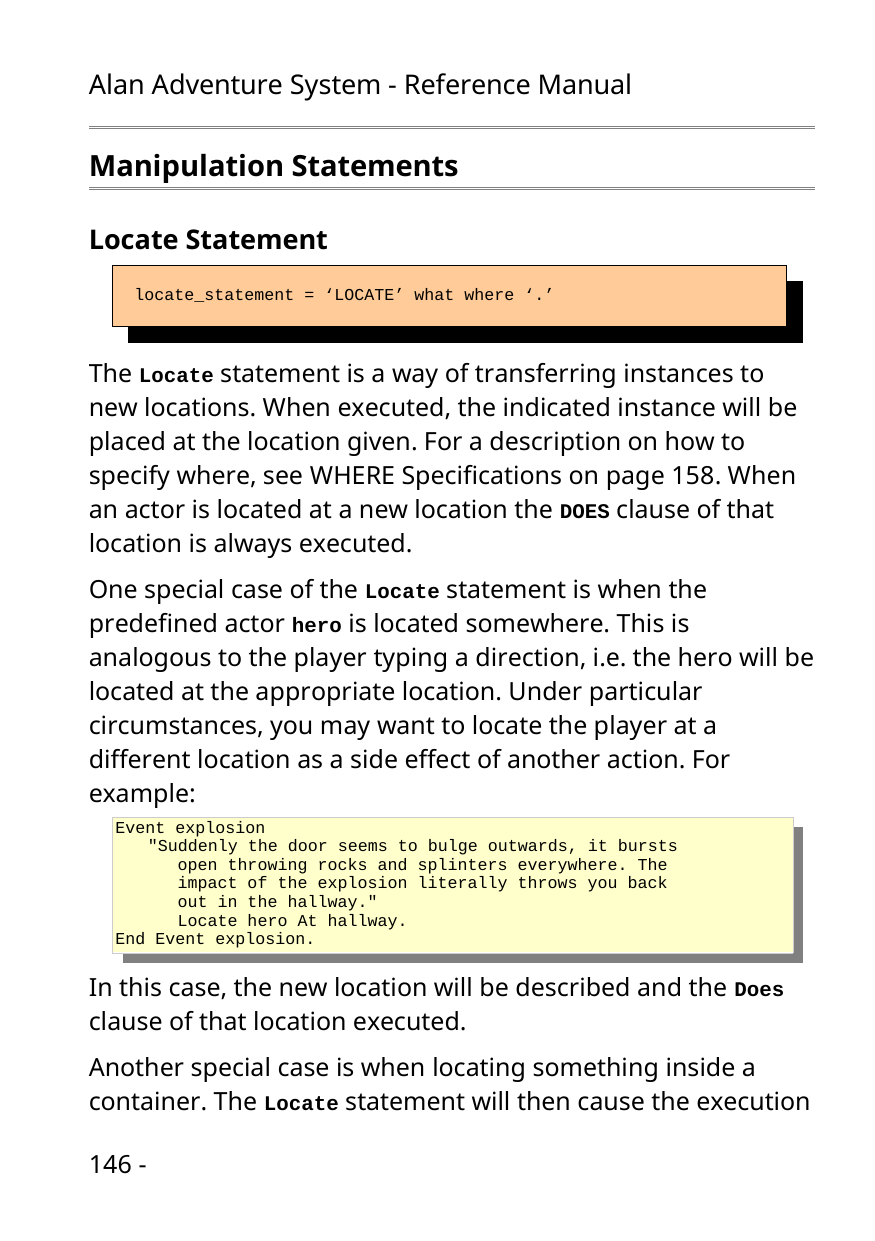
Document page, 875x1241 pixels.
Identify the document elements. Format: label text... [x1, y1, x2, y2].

text Event explosion "Suddenly the door seems to bulge outwards, it bursts open throwing rocks and splinters everywhere. The impact of the explosion literally throws you back out in the hallway." Locate hero At hallway. End Event explosion. [113, 818, 793, 952]
text The Locate statement is a way of transferring instances to new locations. When ex­ecuted, the indicated instance will be placed at the location given. For a description on how to specify where, see WHERE Specifications on page 119. When an actor is located at a new location the DOES clause of that location is always executed. [88, 356, 815, 559]
text One special case of the Locate statement is when the predefined actor hero is located somewhere. This is analogous to the player typing a direction, i.e. the hero will be located at the appropriate location. Under particular circumstances, you may want to locate the player at a different lo­cation as a side effect of another action. For example: [88, 572, 815, 810]
text Another special case is when locating something inside a container. The Lo­cate statement will then cause the execution [88, 1050, 815, 1118]
subtitle Manipulation Statements [88, 146, 815, 189]
text In this case, the new location will be described and the Does clause of that location executed. [88, 969, 815, 1037]
text locate_statement = ‘LOCATE’ what where ‘.’ [113, 266, 786, 326]
subtitle Locate Statement [88, 221, 815, 258]
